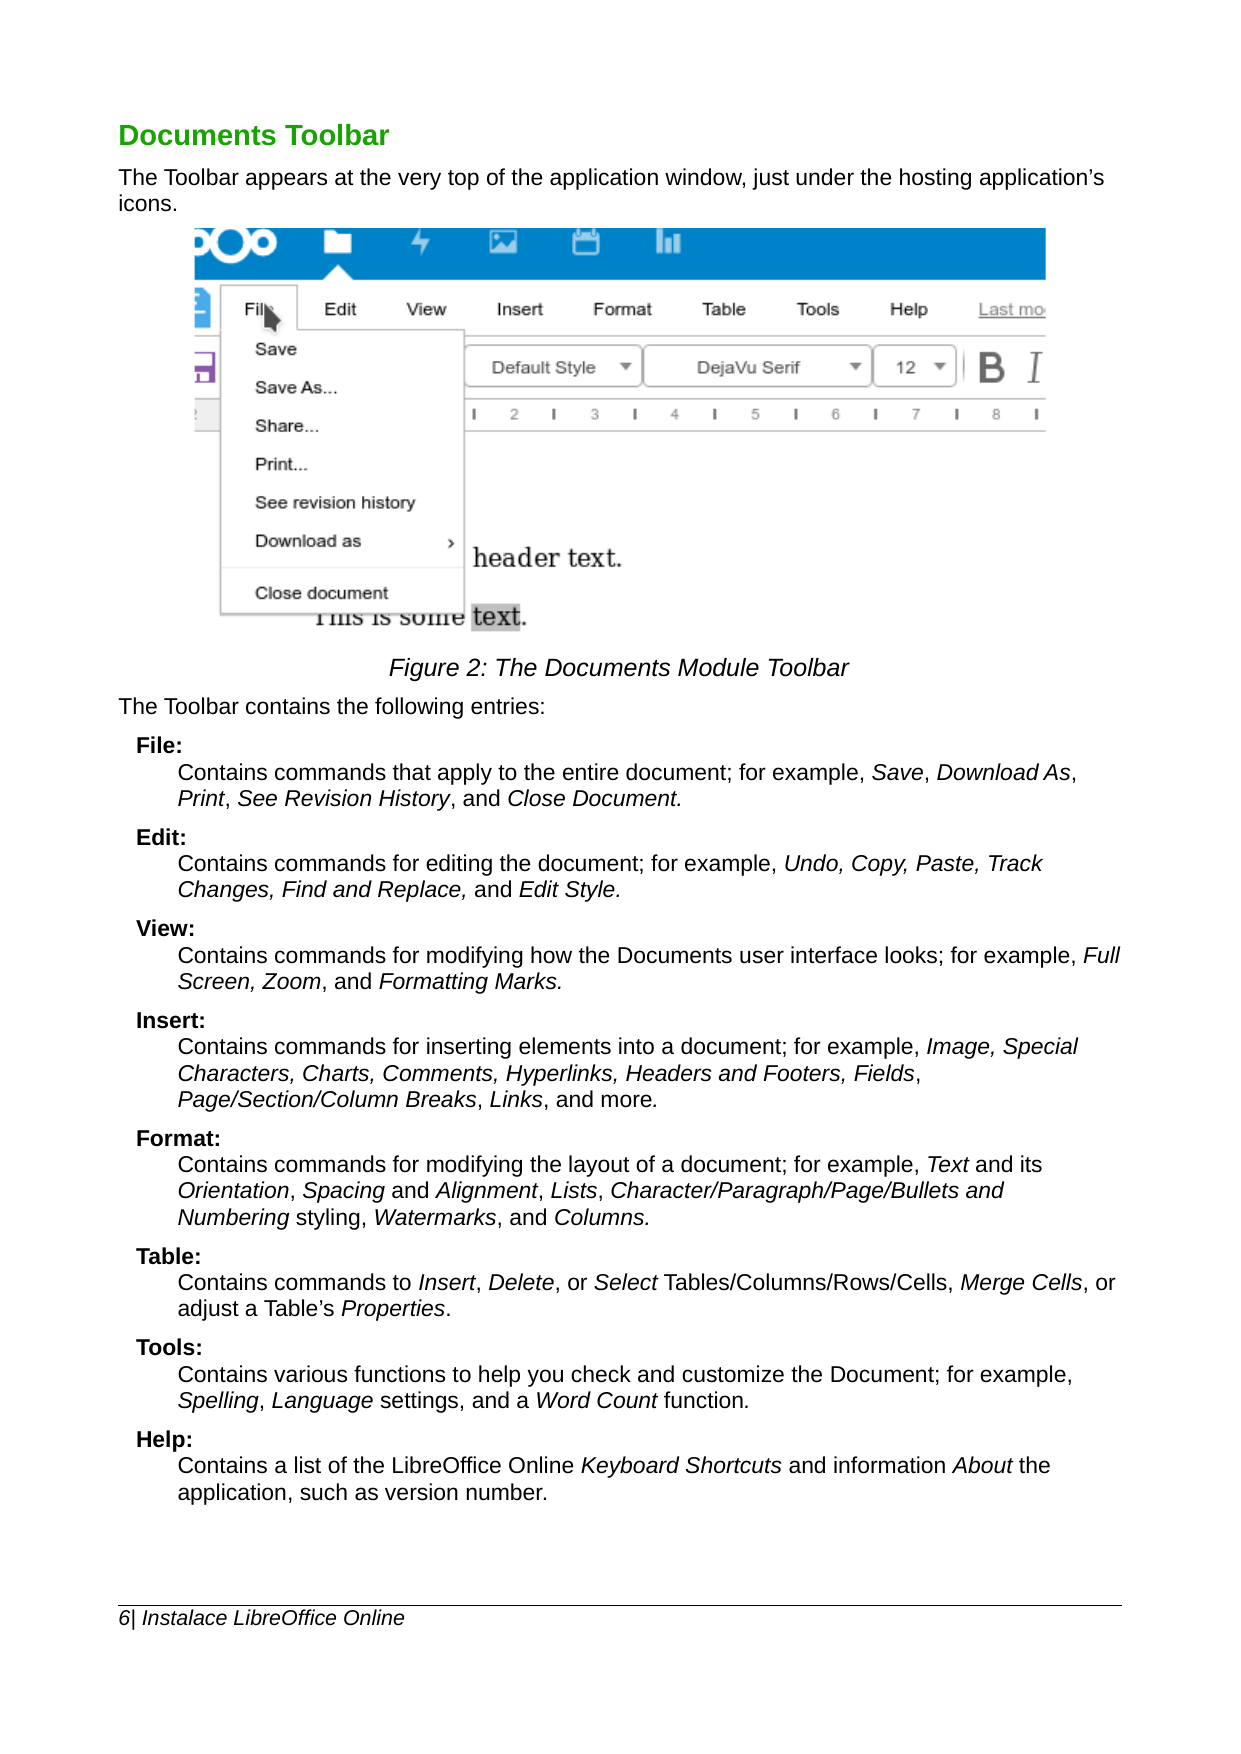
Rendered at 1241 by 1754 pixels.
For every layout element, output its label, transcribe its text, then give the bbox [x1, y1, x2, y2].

text Contains a list of the LibreOffice Online Keyboard Shortcuts and information About the application, such as version number. [177, 1452, 1122, 1505]
subtitle Documents Toolbar [118, 118, 1122, 152]
text The Toolbar contains the following entries: [118, 693, 1122, 720]
text Tools: [136, 1334, 1122, 1361]
picture [194, 228, 1046, 653]
text The Toolbar appears at the very top of the application window, just under the hosting application’s icons. [118, 163, 1122, 216]
text Table: [136, 1243, 1122, 1269]
text Insert: [136, 1007, 1122, 1033]
text Format: [136, 1125, 1122, 1151]
text Help: [136, 1426, 1122, 1452]
text Edit: [136, 824, 1122, 850]
text View: [136, 915, 1122, 942]
text Contains commands for modifying how the Documents user interface looks; for example, Full Screen, Zoom, and Formatting Marks. [177, 942, 1122, 994]
text Contains various functions to help you check and customize the Document; for example, Spelling, Language settings, and a Word Count function. [177, 1361, 1122, 1413]
text File: [136, 732, 1122, 758]
text Contains commands that apply to the entire document; for example, Save, Download As, Print, See Revision History, and Close Document. [177, 758, 1122, 811]
text Contains commands for inserting elements into a document; for example, Image, Special Characters, Charts, Comments, Hyperlinks, Headers and Footers, Fields, Page/Section/Column Breaks, Links, and more. [177, 1033, 1122, 1112]
text Contains commands to Insert, Delete, or Select Tables/Columns/Rows/Cells, Merge Cells, or adjust a Table’s Properties. [177, 1269, 1122, 1322]
text Contains commands for editing the document; for example, Undo, Copy, Paste, Track Changes, Find and Replace, and Edit Style. [177, 850, 1122, 903]
text Figure 2: The Documents Module Toolbar [186, 653, 1054, 681]
text Contains commands for modifying the layout of a document; for example, Text and its Orientation, Spacing and Alignment, Lists, Character/Paragraph/Page/Bullets and Numbering styling, Watermarks, and Columns. [177, 1151, 1122, 1230]
